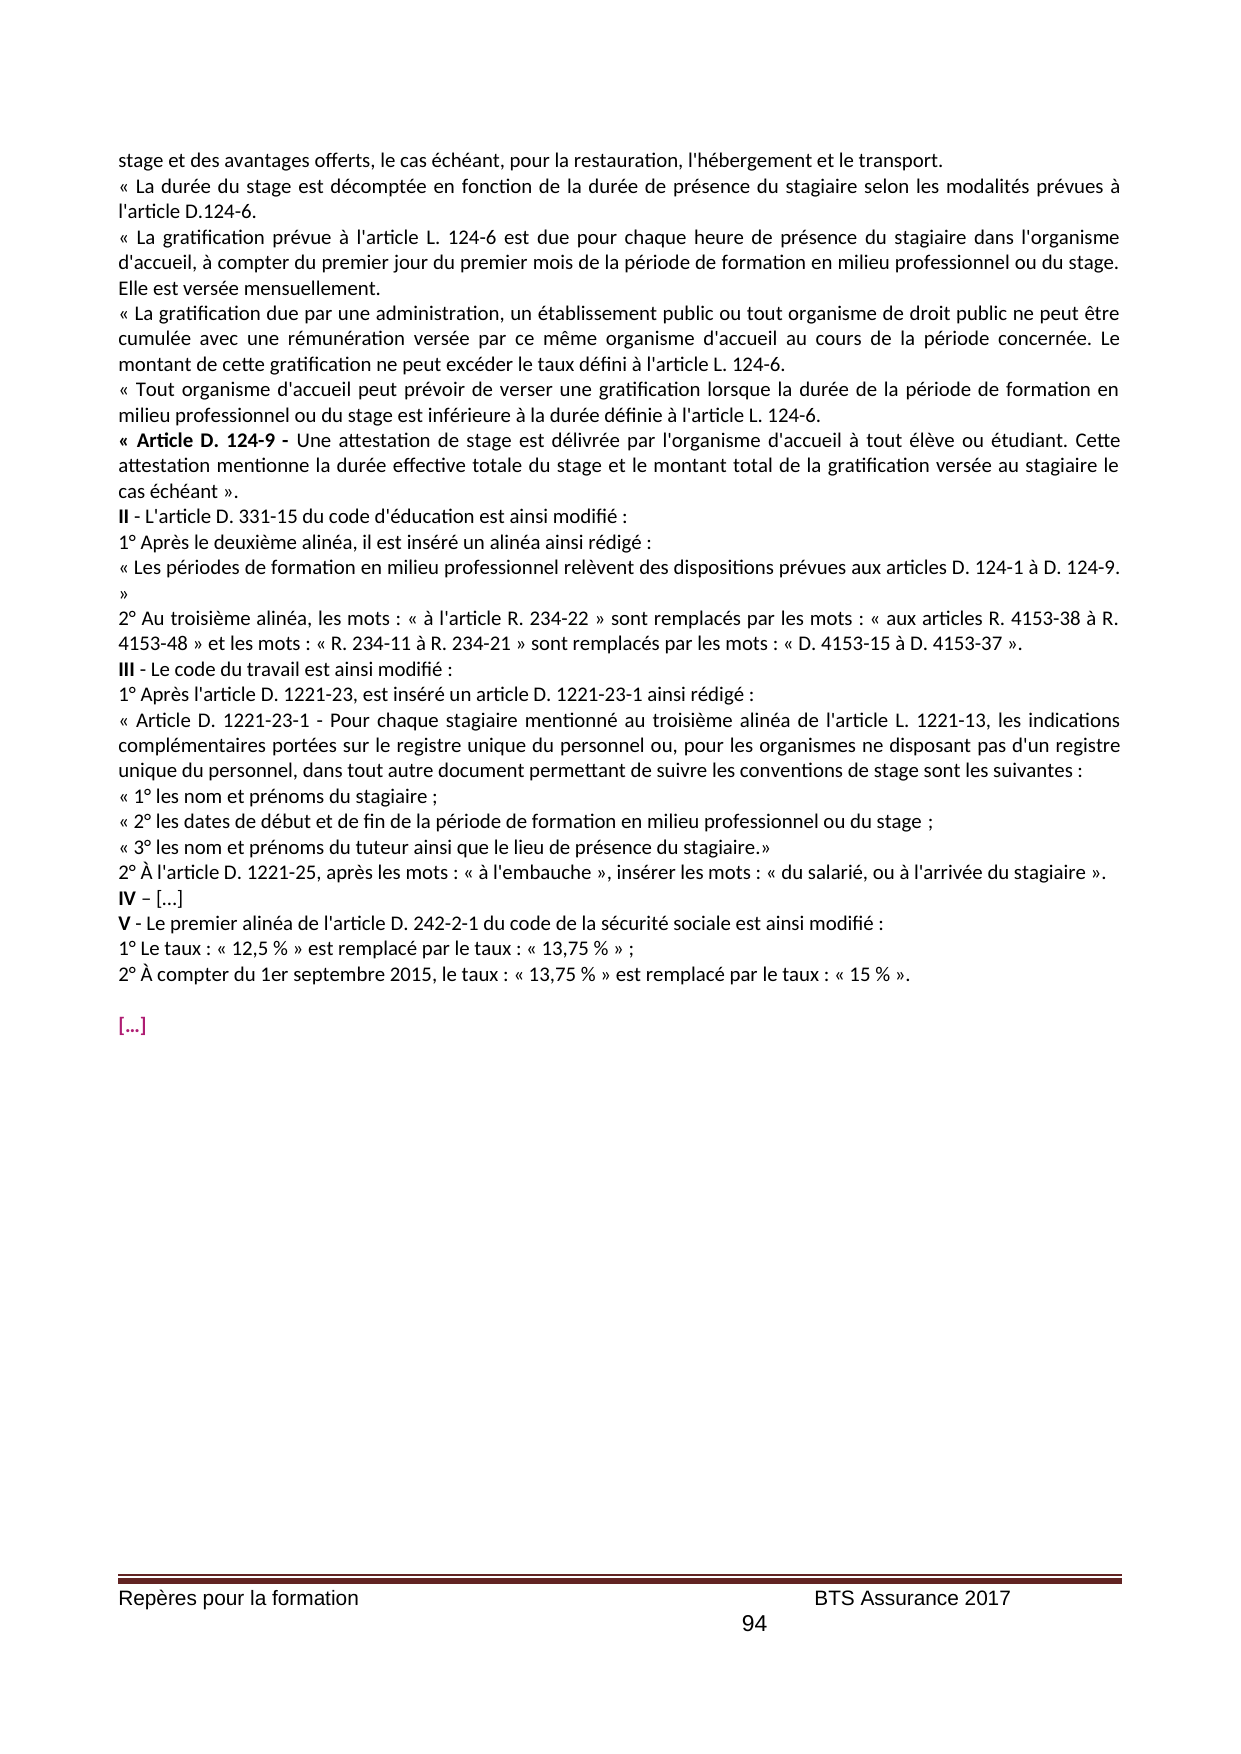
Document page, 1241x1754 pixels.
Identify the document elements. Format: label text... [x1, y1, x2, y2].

text stage et des avantages offerts, le cas échéant, pour la restauration, l'hébergement et le transport. [118, 148, 1122, 173]
text 1° Le taux : « 12,5 % » est remplacé par le taux : « 13,75 % » ; [118, 936, 1122, 961]
text « 3° les nom et prénoms du tuteur ainsi que le lieu de présence du stagiaire.» [118, 834, 1122, 859]
text « Tout organisme d'accueil peut prévoir de verser une gratification lorsque la durée de la période de formation en milieu professionnel ou du stage est inférieure à la durée définie à l'article L. 124-6. [118, 376, 1122, 427]
text 1° Après le deuxième alinéa, il est inséré un alinéa ainsi rédigé : [118, 529, 1122, 554]
text 2° À l'article D. 1221-25, après les mots : « à l'embauche », insérer les mots : « du salarié, ou à l'arrivée du stagiaire ». [118, 859, 1122, 885]
text « Article D. 124-9 - Une attestation de stage est délivrée par l'organisme d'accueil à tout élève ou étudiant. Cette attestation mentionne la durée effective totale du stage et le montant total de la gratification versée au stagiaire le cas échéant ». [118, 427, 1122, 503]
text V - Le premier alinéa de l'article D. 242-2-1 du code de la sécurité sociale est ainsi modifié : [118, 910, 1122, 936]
text « Les périodes de formation en milieu professionnel relèvent des dispositions prévues aux articles D. 124-1 à D. 124-9. » [118, 554, 1122, 605]
text 2° Au troisième alinéa, les mots : « à l'article R. 234-22 » sont remplacés par les mots : « aux articles R. 4153-38 à R. 4153-48 » et les mots : « R. 234-11 à R. 234-21 » sont remplacés par les mots : « D. 4153-15 à D. 4153-37 ». [118, 605, 1122, 656]
text III - Le code du travail est ainsi modifié : [118, 656, 1122, 681]
text 1° Après l'article D. 1221-23, est inséré un article D. 1221-23-1 ainsi rédigé : [118, 681, 1122, 707]
text « Article D. 1221-23-1 - Pour chaque stagiaire mentionné au troisième alinéa de l'article L. 1221-13, les indications complémentaires portées sur le registre unique du personnel ou, pour les organismes ne disposant pas d'un registre unique du personnel, dans tout autre document permettant de suivre les conventions de stage sont les suivantes : [118, 707, 1122, 783]
text II - L'article D. 331-15 du code d'éducation est ainsi modifié : [118, 503, 1122, 529]
text « 1° les nom et prénoms du stagiaire ; [118, 783, 1122, 808]
text […] [118, 1012, 1122, 1037]
text « La gratification due par une administration, un établissement public ou tout organisme de droit public ne peut être cumulée avec une rémunération versée par ce même organisme d'accueil au cours de la période concernée. Le montant de cette gratification ne peut excéder le taux défini à l'article L. 124-6. [118, 300, 1122, 376]
text « La durée du stage est décomptée en fonction de la durée de présence du stagiaire selon les modalités prévues à l'article D.124-6. [118, 173, 1122, 224]
text IV – […] [118, 885, 1122, 910]
text « La gratification prévue à l'article L. 124-6 est due pour chaque heure de présence du stagiaire dans l'organisme d'accueil, à compter du premier jour du premier mois de la période de formation en milieu professionnel ou du stage. Elle est versée mensuellement. [118, 224, 1122, 300]
text « 2° les dates de début et de fin de la période de formation en milieu professionnel ou du stage ; [118, 808, 1122, 834]
text 2° À compter du 1er septembre 2015, le taux : « 13,75 % » est remplacé par le taux : « 15 % ». [118, 961, 1122, 986]
